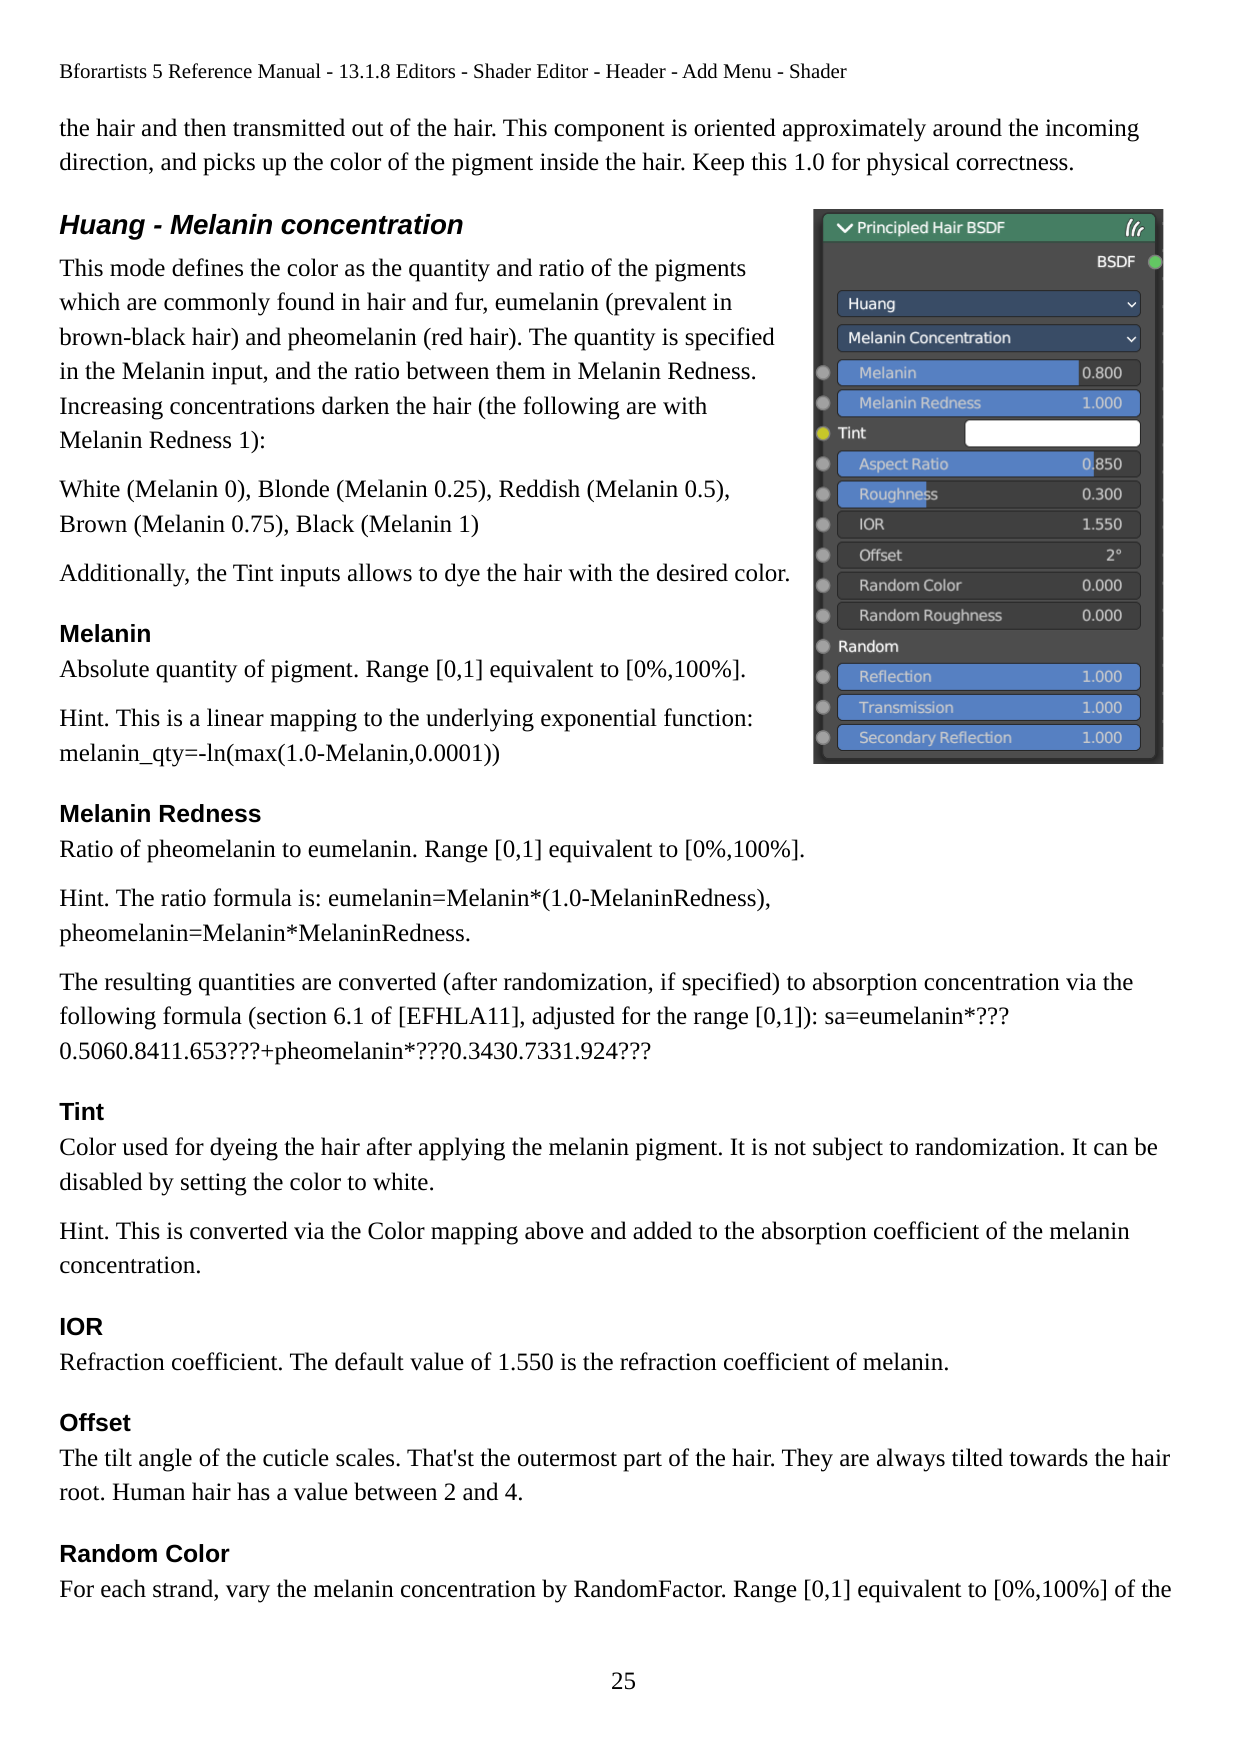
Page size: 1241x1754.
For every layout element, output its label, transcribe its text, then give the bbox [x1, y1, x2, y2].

text White (Melanin 0), Blonde (Melanin 0.25), Reddish (Melanin 0.5), Brown (Melanin 0.75), Black (Melanin 1) [59, 474, 813, 538]
text For each strand, vary the melanin concentration by RandomFactor. Range [0,1] equivalent to [0%,100%] of the [59, 1574, 1181, 1602]
picture [813, 209, 1164, 764]
text Additionally, the Tint inputs allows to dye the hair with the desired color. [59, 558, 813, 587]
text Color used for dyeing the hair after applying the melanin pigment. It is not subject to randomization. It can be disabled by setting the color to white. [59, 1132, 1181, 1195]
subtitle Melanin [59, 619, 813, 648]
text Ratio of pheomelanin to eumelanin. Range [0,1] equivalent to [0%,100%]. [59, 834, 1181, 863]
subtitle Huang - Melanin concentration [59, 209, 813, 241]
text The resulting quantities are converted (after randomization, if specified) to absorption concentration via the following formula (section 6.1 of [EFHLA11], adjusted for the range [0,1]): sa=eumelanin*???0.5060.8411.653???+pheomelanin*???0.3430.7331.924??? [59, 967, 1181, 1064]
subtitle Random Color [59, 1539, 1181, 1567]
text the hair and then transmitted out of the hair. This component is oriented approximately around the incoming direction, and picks up the color of the pigment inside the hair. Keep this 1.0 for physical correctness. [59, 113, 1181, 176]
text Hint. This is converted via the Color mapping above and added to the absorption coefficient of the melanin concentration. [59, 1216, 1181, 1279]
text Hint. This is a linear mapping to the underlying exponential function: melanin_qty=-ln(max(1.0-Melanin,0.0001)) [59, 703, 1181, 767]
subtitle Offset [59, 1408, 1181, 1437]
subtitle IOR [59, 1312, 1181, 1340]
text The tilt angle of the cuticle scales. That'st the outermost part of the hair. They are always tilted towards the hair root. Human hair has a value between 2 and 4. [59, 1443, 1181, 1506]
text Hint. The ratio formula is: eumelanin=Melanin*(1.0-MelaninRedness), pheomelanin=Melanin*MelaninRedness. [59, 883, 1181, 947]
text Absolute quantity of pigment. Range [0,1] equivalent to [0%,100%]. [59, 654, 813, 683]
text This mode defines the color as the quantity and ratio of the pigments which are commonly found in hair and fur, eumelanin (prevalent in brown-black hair) and pheomelanin (red hair). The quantity is specified in the Melanin input, and the ratio between them in Melanin Redness. Increasing concentrations darken the hair (the following are with Melanin Redness 1): [59, 253, 813, 454]
text Refraction coefficient. The default value of 1.550 is the refraction coefficient of melanin. [59, 1347, 1181, 1375]
subtitle Melanin Redness [59, 799, 1181, 828]
subtitle [1164, 619, 1181, 648]
subtitle Tint [59, 1097, 1181, 1126]
